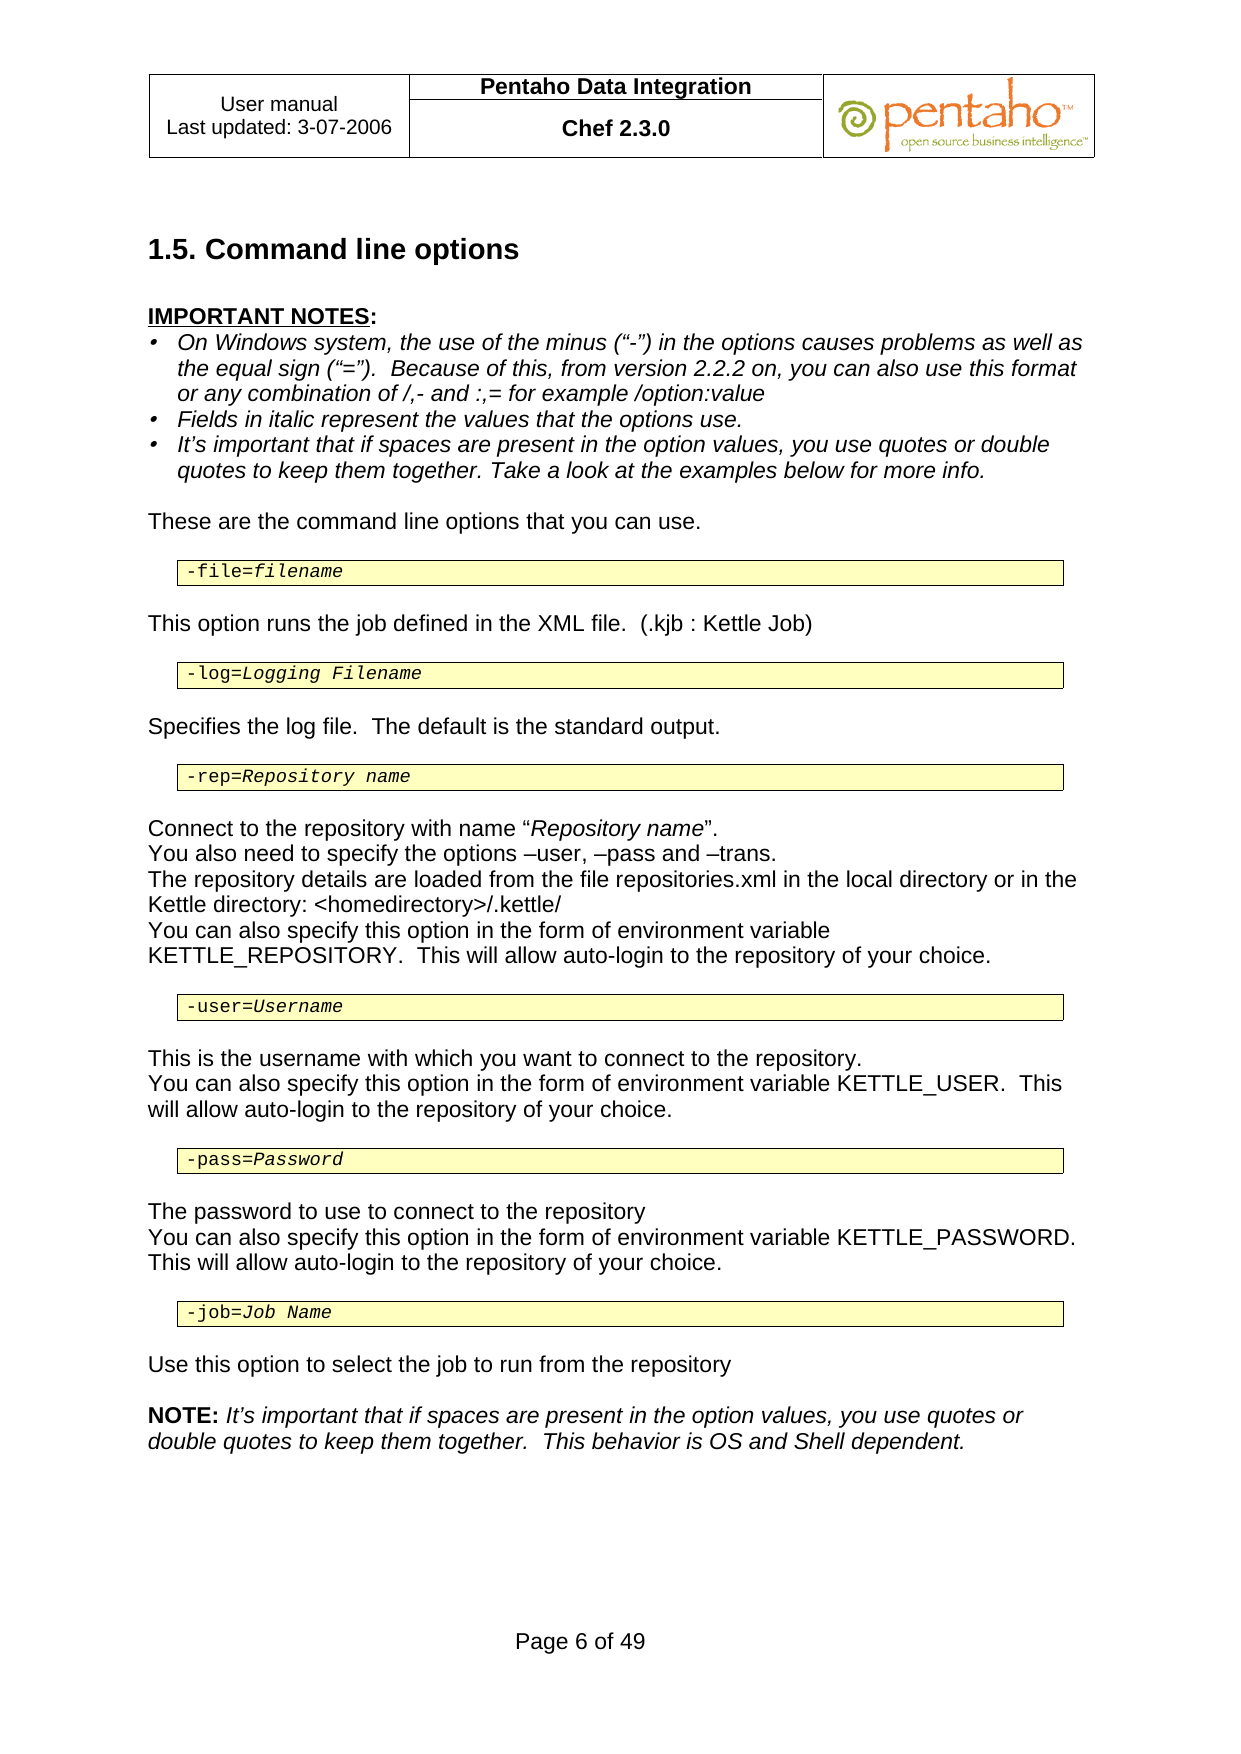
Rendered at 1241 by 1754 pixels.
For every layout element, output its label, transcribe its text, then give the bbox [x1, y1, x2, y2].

subtitle Command line options [148, 233, 1092, 266]
list Fields in italic represent the values that the options use. [148, 406, 1092, 432]
text You can also specify this option in the form of environment variable KETTLE_REPOSITORY. This will allow auto-login to the repository of your choice. [148, 918, 1092, 969]
text -rep=Repository name [178, 765, 1063, 790]
text You can also specify this option in the form of environment variable KETTLE_PASSWORD. This will allow auto-login to the repository of your choice. [148, 1224, 1092, 1275]
text This is the username with which you want to connect to the repository. [148, 1046, 1092, 1071]
text -log=Logging Filename [178, 663, 1063, 688]
text You also need to specify the options –user, –pass and –trans. [148, 841, 1092, 867]
text -job=Job Name [178, 1302, 1063, 1326]
text These are the command line options that you can use. [148, 509, 1092, 534]
text -user=Username [178, 995, 1063, 1020]
text -pass=Password [178, 1149, 1063, 1173]
text This option runs the job defined in the XML file. (.kjb : Kettle Job) [148, 611, 1092, 637]
text -file=filename [178, 561, 1063, 585]
text NOTE: It’s important that if spaces are present in the option values, you use quotes or double quotes to keep them together. This behavior is OS and Shell dependent. [148, 1403, 1092, 1454]
text The password to use to connect to the repository [148, 1199, 1092, 1224]
text Specifies the log file. The default is the standard output. [148, 713, 1092, 739]
text Connect to the repository with name “Repository name”. [148, 816, 1092, 841]
list On Windows system, the use of the minus (“-”) in the options causes problems as well as the equal sign (“=”). Because of this, from version 2.2.2 on, you can also use this format or any combination of /,- and :,= for example /option:value [148, 329, 1092, 406]
text IMPORTANT NOTES: [148, 304, 1092, 329]
text You can also specify this option in the form of environment variable KETTLE_USER. This will allow auto-login to the repository of your choice. [148, 1071, 1092, 1122]
text The repository details are loaded from the file repositories.xml in the local directory or in the Kettle directory: <homedirectory>/.kettle/ [148, 867, 1092, 918]
list It’s important that if spaces are present in the option values, you use quotes or double quotes to keep them together. Take a look at the examples below for more info. [148, 432, 1092, 483]
text Use this option to select the job to run from the repository [148, 1352, 1092, 1378]
